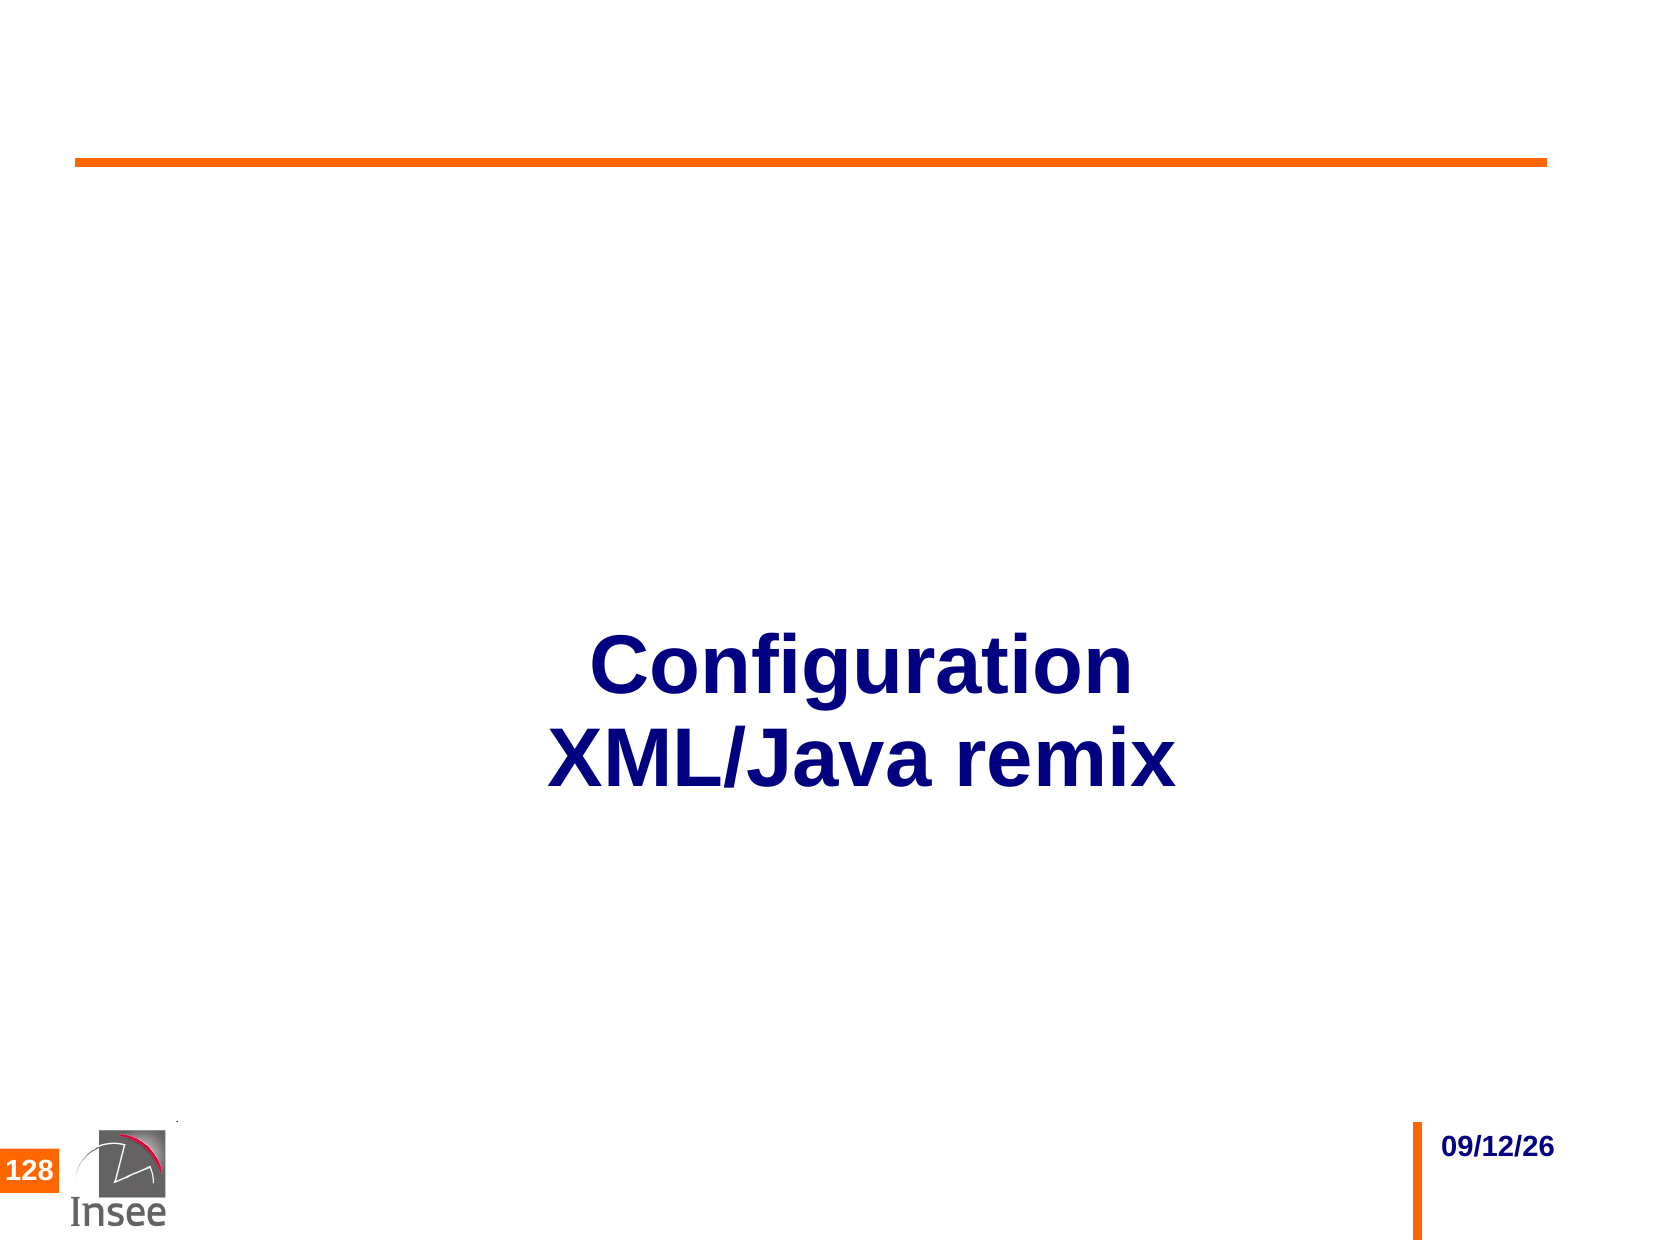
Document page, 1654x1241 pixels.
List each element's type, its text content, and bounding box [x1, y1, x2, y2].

picture [62, 1121, 178, 1241]
list Configuration XML/Java remix [419, 590, 1235, 832]
